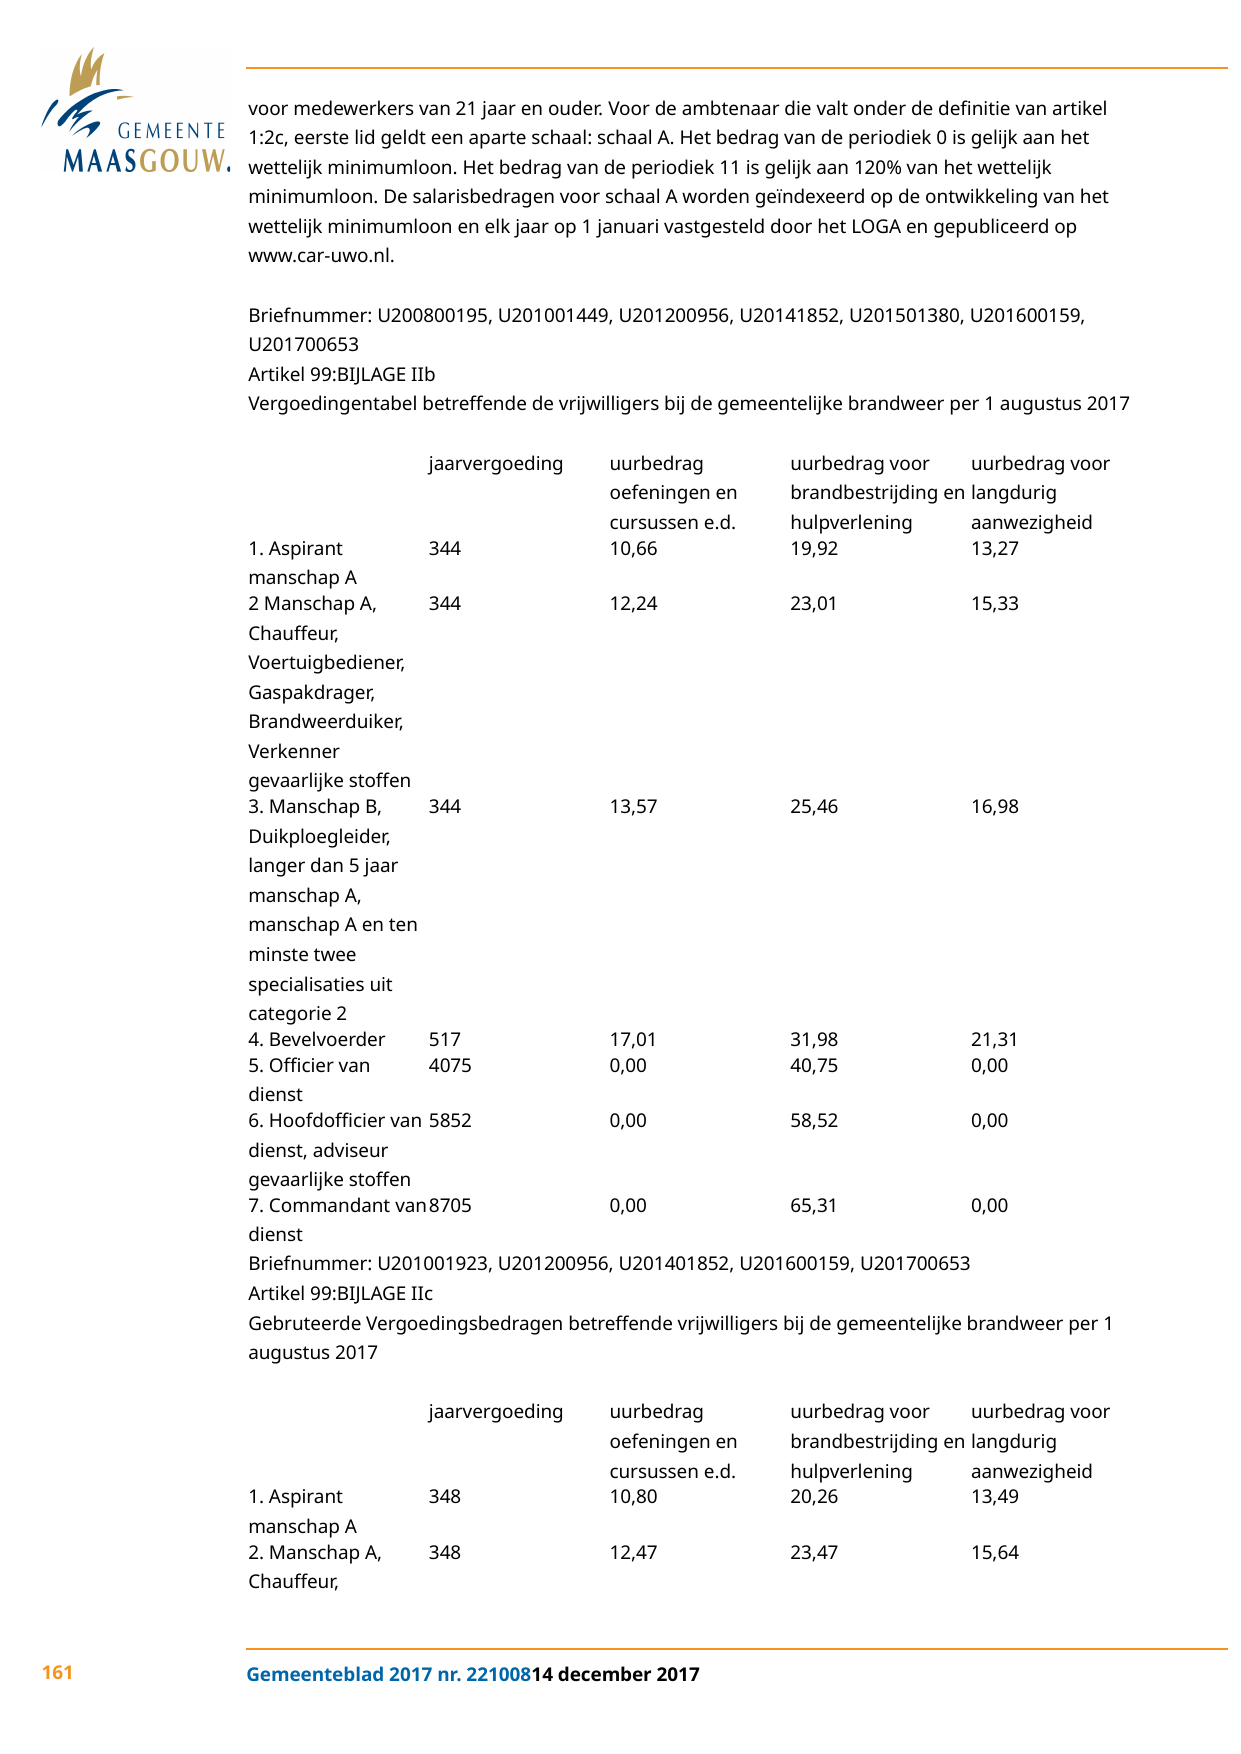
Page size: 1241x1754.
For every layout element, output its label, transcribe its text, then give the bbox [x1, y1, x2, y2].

text Artikel 99:BIJLAGE IIb [248, 361, 1152, 387]
table_cell 25,46 [790, 793, 971, 1026]
text voor medewerkers van 21 jaar en ouder. Voor de ambtenaar die valt onder de definitie van artikel 1:2c, eerste lid geldt een aparte schaal: schaal A. Het bedrag van de periodiek 0 is gelijk aan het wettelijk minimumloon. Het bedrag van de periodiek 11 is gelijk aan 120% van het wettelijk minimumloon. De salarisbedragen voor schaal A worden geïndexeerd op de ontwikkeling van het wettelijk minimumloon en elk jaar op 1 januari vastgesteld door het LOGA en gepubliceerd op www.car-uwo.nl. [248, 95, 1152, 268]
table_cell 23,01 [790, 590, 971, 793]
table_cell 344 [429, 535, 609, 590]
table_cell 12,24 [609, 590, 790, 793]
table_header [248, 1399, 429, 1483]
table_cell 1. Aspirant manschap A [248, 1484, 429, 1539]
table_cell 12,47 [609, 1539, 790, 1594]
table_header jaarvergoeding [429, 1399, 609, 1483]
table_cell 6. Hoofdofficier van dienst, adviseur gevaarlijke stoffen [248, 1107, 429, 1192]
table_cell 0,00 [971, 1052, 1152, 1107]
table_cell 31,98 [790, 1026, 971, 1052]
table_cell 21,31 [971, 1026, 1152, 1052]
table_cell 16,98 [971, 793, 1152, 1026]
table_header jaarvergoeding [429, 450, 609, 535]
table_cell 0,00 [971, 1107, 1152, 1192]
table_header uurbedrag voor brandbestrijding en hulpverlening [790, 450, 971, 535]
table_cell 1. Aspirant manschap A [248, 535, 429, 590]
table_cell 23,47 [790, 1539, 971, 1594]
table_cell 4. Bevelvoerder [248, 1026, 429, 1052]
table_header uurbedrag voor langdurig aanwezigheid [971, 450, 1152, 535]
text Briefnummer: U201001923, U201200956, U201401852, U201600159, U201700653 [248, 1251, 1152, 1276]
table_cell 19,92 [790, 535, 971, 590]
table_cell 0,00 [609, 1052, 790, 1107]
table_cell 65,31 [790, 1192, 971, 1247]
table_cell 348 [429, 1484, 609, 1539]
table_header uurbedrag voor langdurig aanwezigheid [971, 1399, 1152, 1483]
table_cell 344 [429, 590, 609, 793]
table_cell 0,00 [609, 1107, 790, 1192]
table_cell 13,49 [971, 1484, 1152, 1539]
table_cell 344 [429, 793, 609, 1026]
table_cell 0,00 [971, 1192, 1152, 1247]
text Briefnummer: U200800195, U201001449, U201200956, U20141852, U201501380, U201600159, U201700653 [248, 302, 1152, 357]
table_cell 4075 [429, 1052, 609, 1107]
table_cell 517 [429, 1026, 609, 1052]
table_cell 8705 [429, 1192, 609, 1247]
table_cell 5852 [429, 1107, 609, 1192]
text Artikel 99:BIJLAGE IIc [248, 1280, 1152, 1306]
table_cell 13,57 [609, 793, 790, 1026]
table_cell 2 Manschap A, Chauffeur, Voertuigbediener, Gaspakdrager, Brandweerduiker, Verkenner gevaarlijke stoffen [248, 590, 429, 793]
table_cell 15,64 [971, 1539, 1152, 1594]
table_cell 348 [429, 1539, 609, 1594]
picture [41, 47, 231, 172]
table_cell 15,33 [971, 590, 1152, 793]
table_cell 0,00 [609, 1192, 790, 1247]
text Vergoedingentabel betreffende de vrijwilligers bij de gemeentelijke brandweer per 1 augustus 2017 [248, 391, 1152, 416]
table_cell 58,52 [790, 1107, 971, 1192]
table_header [248, 450, 429, 535]
table_cell 5. Officier van dienst [248, 1052, 429, 1107]
table_cell 3. Manschap B, Duikploegleider, langer dan 5 jaar manschap A, manschap A en ten minste twee specialisaties uit categorie 2 [248, 793, 429, 1026]
table_cell 10,80 [609, 1484, 790, 1539]
text Gebruteerde Vergoedingsbedragen betreffende vrijwilligers bij de gemeentelijke brandweer per 1 augustus 2017 [248, 1310, 1152, 1365]
table_header uurbedrag oefeningen en cursussen e.d. [609, 450, 790, 535]
table_cell 17,01 [609, 1026, 790, 1052]
table_header uurbedrag oefeningen en cursussen e.d. [609, 1399, 790, 1483]
table_cell 20,26 [790, 1484, 971, 1539]
table_cell 7. Commandant van dienst [248, 1192, 429, 1247]
table_header uurbedrag voor brandbestrijding en hulpverlening [790, 1399, 971, 1483]
table_cell 2. Manschap A, Chauffeur, [248, 1539, 429, 1594]
table_cell 10,66 [609, 535, 790, 590]
table_cell 40,75 [790, 1052, 971, 1107]
table_cell 13,27 [971, 535, 1152, 590]
